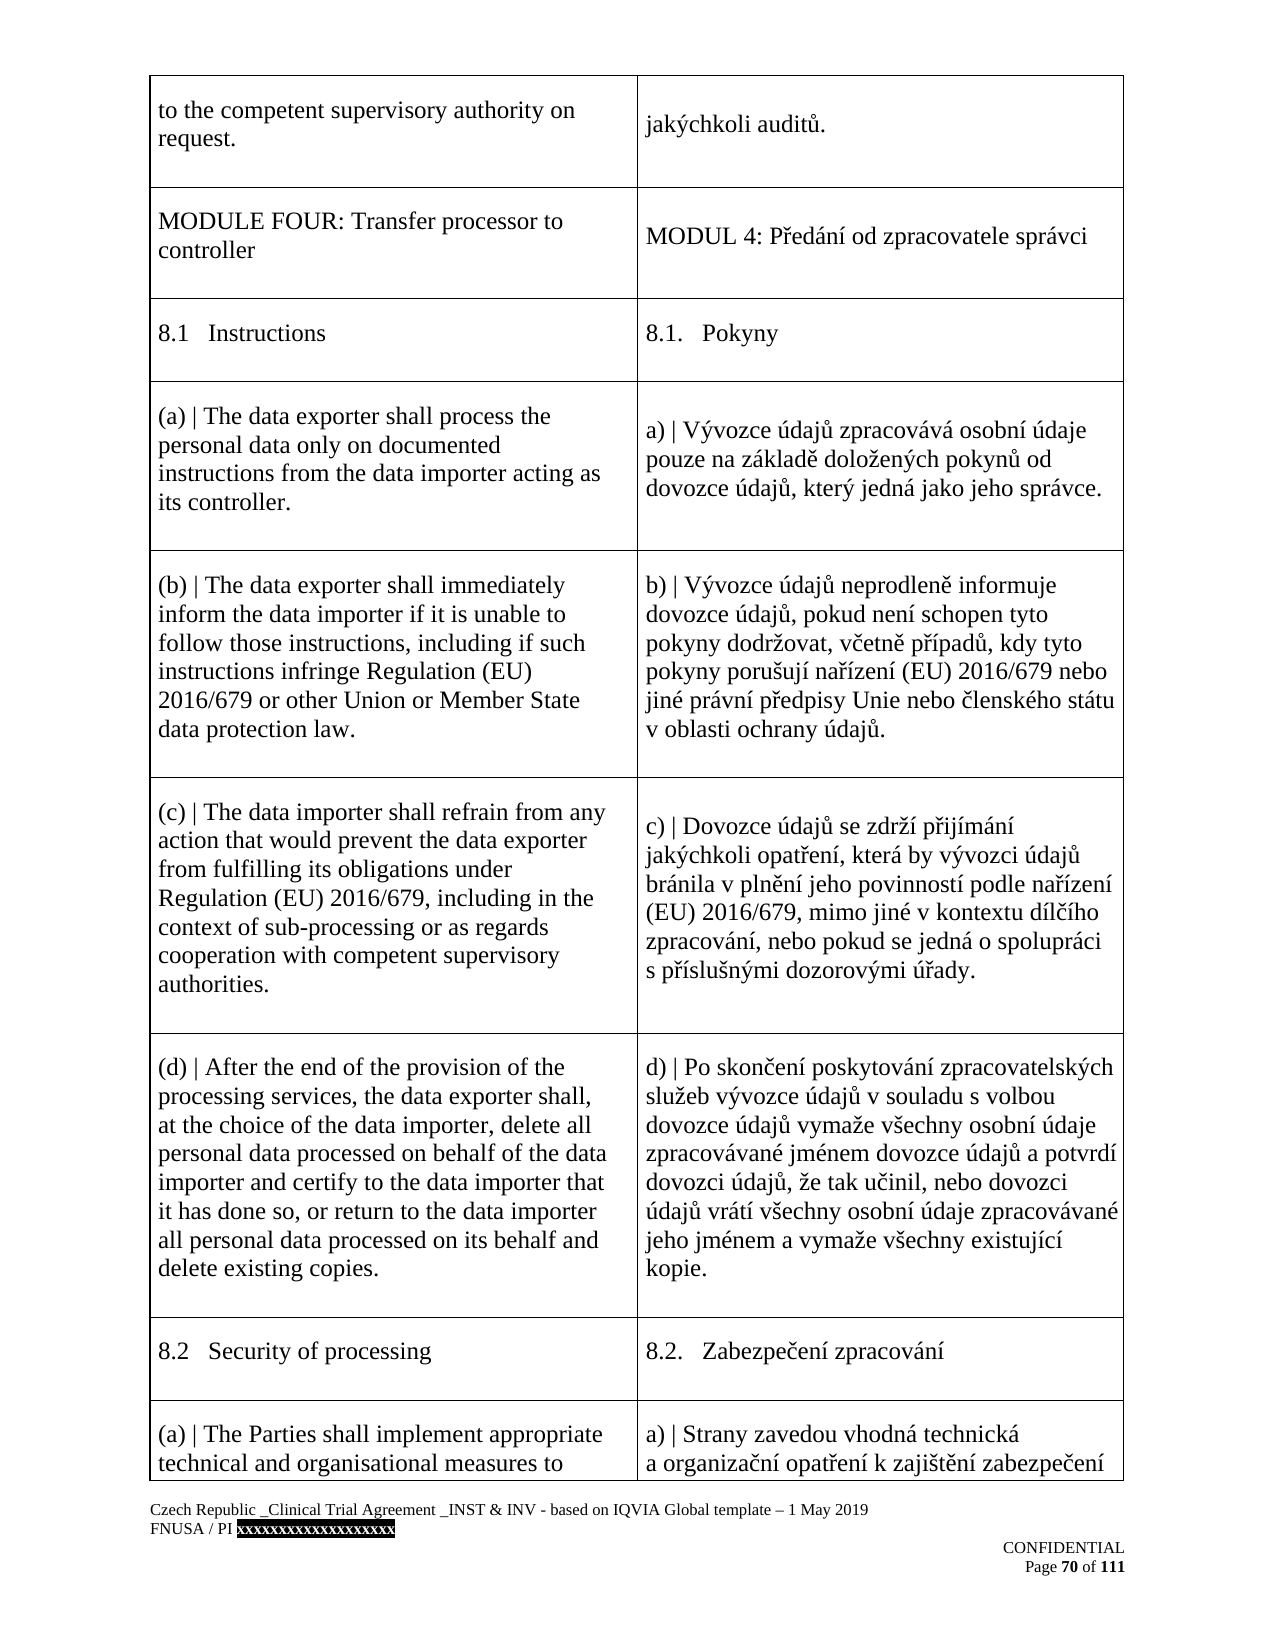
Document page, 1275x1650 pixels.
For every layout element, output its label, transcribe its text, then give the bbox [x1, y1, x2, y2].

table_cell a) | Strany zavedou vhodná technická a organizační opatření k zajištění zabezpečení [638, 1401, 1123, 1480]
table_cell jakýchkoli auditů. [638, 76, 1123, 187]
table_cell 8.1 Instructions [151, 299, 637, 381]
table_cell b) | Vývozce údajů neprodleně informuje dovozce údajů, pokud není schopen tyto pokyny dodržovat, včetně případů, kdy tyto pokyny porušují nařízení (EU) 2016/679 nebo jiné právní předpisy Unie nebo členského státu v oblasti ochrany údajů. [638, 551, 1123, 777]
table_cell c) | Dovozce údajů se zdrží přijímání jakýchkoli opatření, která by vývozci údajů bránila v plnění jeho povinností podle nařízení (EU) 2016/679, mimo jiné v kontextu dílčího zpracování, nebo pokud se jedná o spolupráci s příslušnými dozorovými úřady. [638, 778, 1123, 1032]
table_cell MODULE FOUR: Transfer processor to controller [151, 188, 637, 298]
table_cell (d) | After the end of the provision of the processing services, the data exporter shall, at the choice of the data importer, delete all personal data processed on behalf of the data importer and certify to the data importer that it has done so, or return to the data importer all personal data processed on its behalf and delete existing copies. [151, 1034, 637, 1317]
table_cell MODUL 4: Předání od zpracovatele správci [638, 188, 1123, 298]
table_cell 8.2 Security of processing [151, 1318, 637, 1399]
table_cell (a) | The data exporter shall process the personal data only on documented instructions from the data importer acting as its controller. [151, 382, 637, 550]
table_cell a) | Vývozce údajů zpracovává osobní údaje pouze na základě doložených pokynů od dovozce údajů, který jedná jako jeho správce. [638, 382, 1123, 550]
table_cell (b) | The data exporter shall immediately inform the data importer if it is unable to follow those instructions, including if such instructions infringe Regulation (EU) 2016/679 or other Union or Member State data protection law. [151, 551, 637, 777]
table_cell 8.2. Zabezpečení zpracování [638, 1318, 1123, 1399]
table_cell (c) | The data importer shall refrain from any action that would prevent the data exporter from fulfilling its obligations under Regulation (EU) 2016/679, including in the context of sub-processing or as regards cooperation with competent supervisory authorities. [151, 778, 637, 1032]
table_cell to the competent supervisory authority on request. [151, 76, 637, 187]
table_cell d) | Po skončení poskytování zpracovatelských služeb vývozce údajů v souladu s volbou dovozce údajů vymaže všechny osobní údaje zpracovávané jménem dovozce údajů a potvrdí dovozci údajů, že tak učinil, nebo dovozci údajů vrátí všechny osobní údaje zpracovávané jeho jménem a vymaže všechny existující kopie. [638, 1034, 1123, 1317]
table_cell 8.1. Pokyny [638, 299, 1123, 381]
table_cell (a) | The Parties shall implement appropriate technical and organisational measures to [151, 1401, 637, 1480]
